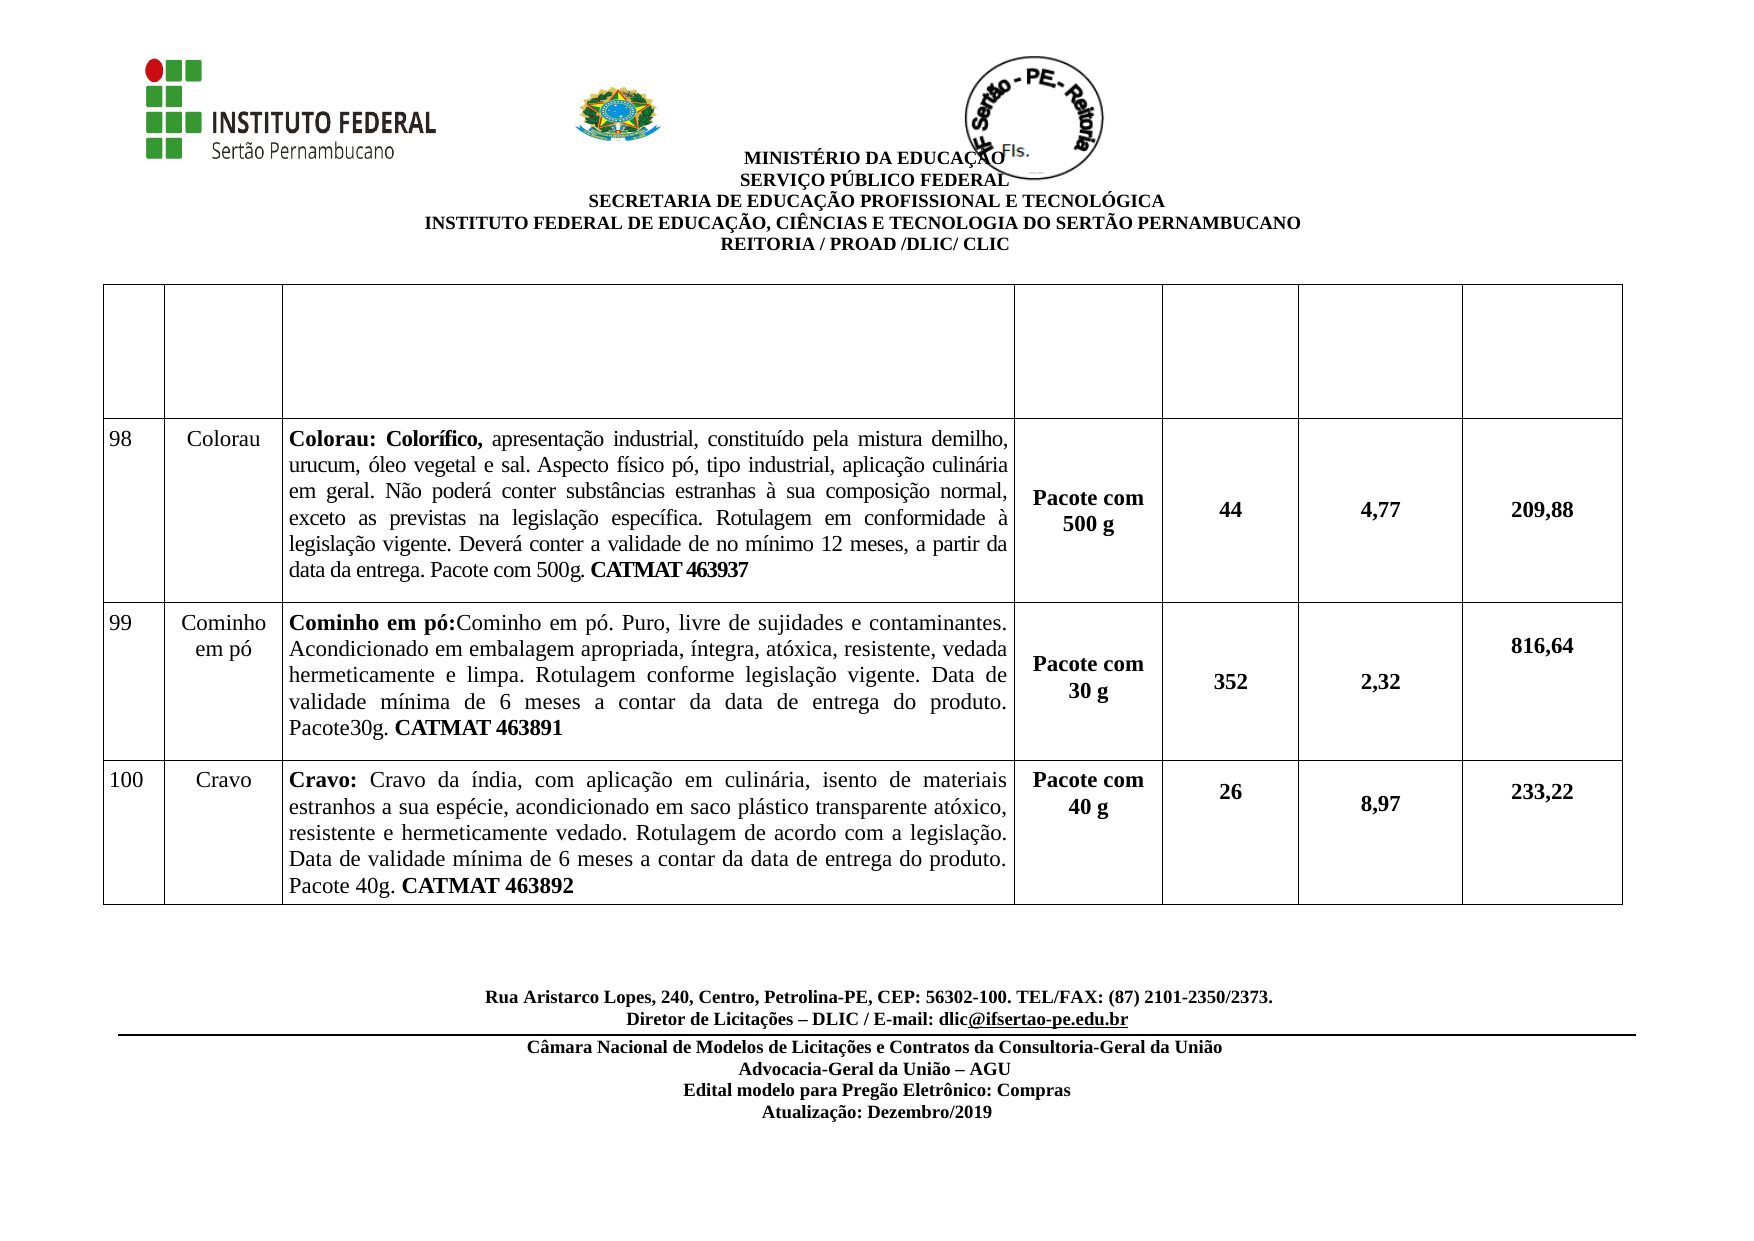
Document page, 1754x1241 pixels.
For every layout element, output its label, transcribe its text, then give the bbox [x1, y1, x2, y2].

table_cell 4,77 [1299, 419, 1462, 602]
table_cell Pacote com 30 g [1015, 603, 1162, 759]
table_cell [165, 285, 282, 418]
picture [575, 87, 661, 141]
table_cell 98 [104, 419, 164, 602]
table_cell Colorau [165, 419, 282, 602]
table_cell [283, 285, 1014, 418]
table_cell [1463, 285, 1622, 418]
table_cell 100 [104, 761, 164, 904]
table_cell Cravo: Cravo da índia, com aplicação em culinária, isento de materiais estranhos a sua espécie, acondicionado em saco plástico transparente atóxico, resistente e hermeticamente vedado. Rotulagem de acordo com a legislação. Data de validade mínima de 6 meses a contar da data de entrega do produto. Pacote 40g. CATMAT 463892 [283, 761, 1014, 904]
table_cell [1299, 285, 1462, 418]
table_cell 44 [1163, 419, 1298, 602]
table_cell Cominho em pó:Cominho em pó. Puro, livre de sujidades e contaminantes. Acondicionado em embalagem apropriada, íntegra, atóxica, resistente, vedada hermeticamente e limpa. Rotulagem conforme legislação vigente. Data de validade mínima de 6 meses a contar da data de entrega do produto. Pacote30g. CATMAT 463891 [283, 603, 1014, 759]
table_cell 352 [1163, 603, 1298, 759]
table_cell 233,22 [1463, 761, 1622, 904]
table_cell [104, 285, 164, 418]
table_cell 2,32 [1299, 603, 1462, 759]
table_cell [1015, 285, 1162, 418]
table_cell Pacote com 40 g [1015, 761, 1162, 904]
table_cell Cravo [165, 761, 282, 904]
table_cell [1163, 285, 1298, 418]
table_cell Pacote com 500 g [1015, 419, 1162, 602]
table_cell 816,64 [1463, 603, 1622, 759]
picture [145, 58, 435, 159]
picture [957, 45, 1111, 186]
table_cell 26 [1163, 761, 1298, 904]
table_cell 99 [104, 603, 164, 759]
table_cell 209,88 [1463, 419, 1622, 602]
table_cell Colorau: Colorífico, apresentação industrial, constituído pela mistura demilho, urucum, óleo vegetal e sal. Aspecto físico pó, tipo industrial, aplicação culinária em geral. Não poderá conter substâncias estranhas à sua composição normal, exceto as previstas na legislação específica. Rotulagem em conformidade à legislação vigente. Deverá conter a validade de no mínimo 12 meses, a partir da data da entrega. Pacote com 500g. CATMAT 463937 [283, 419, 1014, 602]
table_cell 8,97 [1299, 761, 1462, 904]
table_cell Cominho em pó [165, 603, 282, 759]
